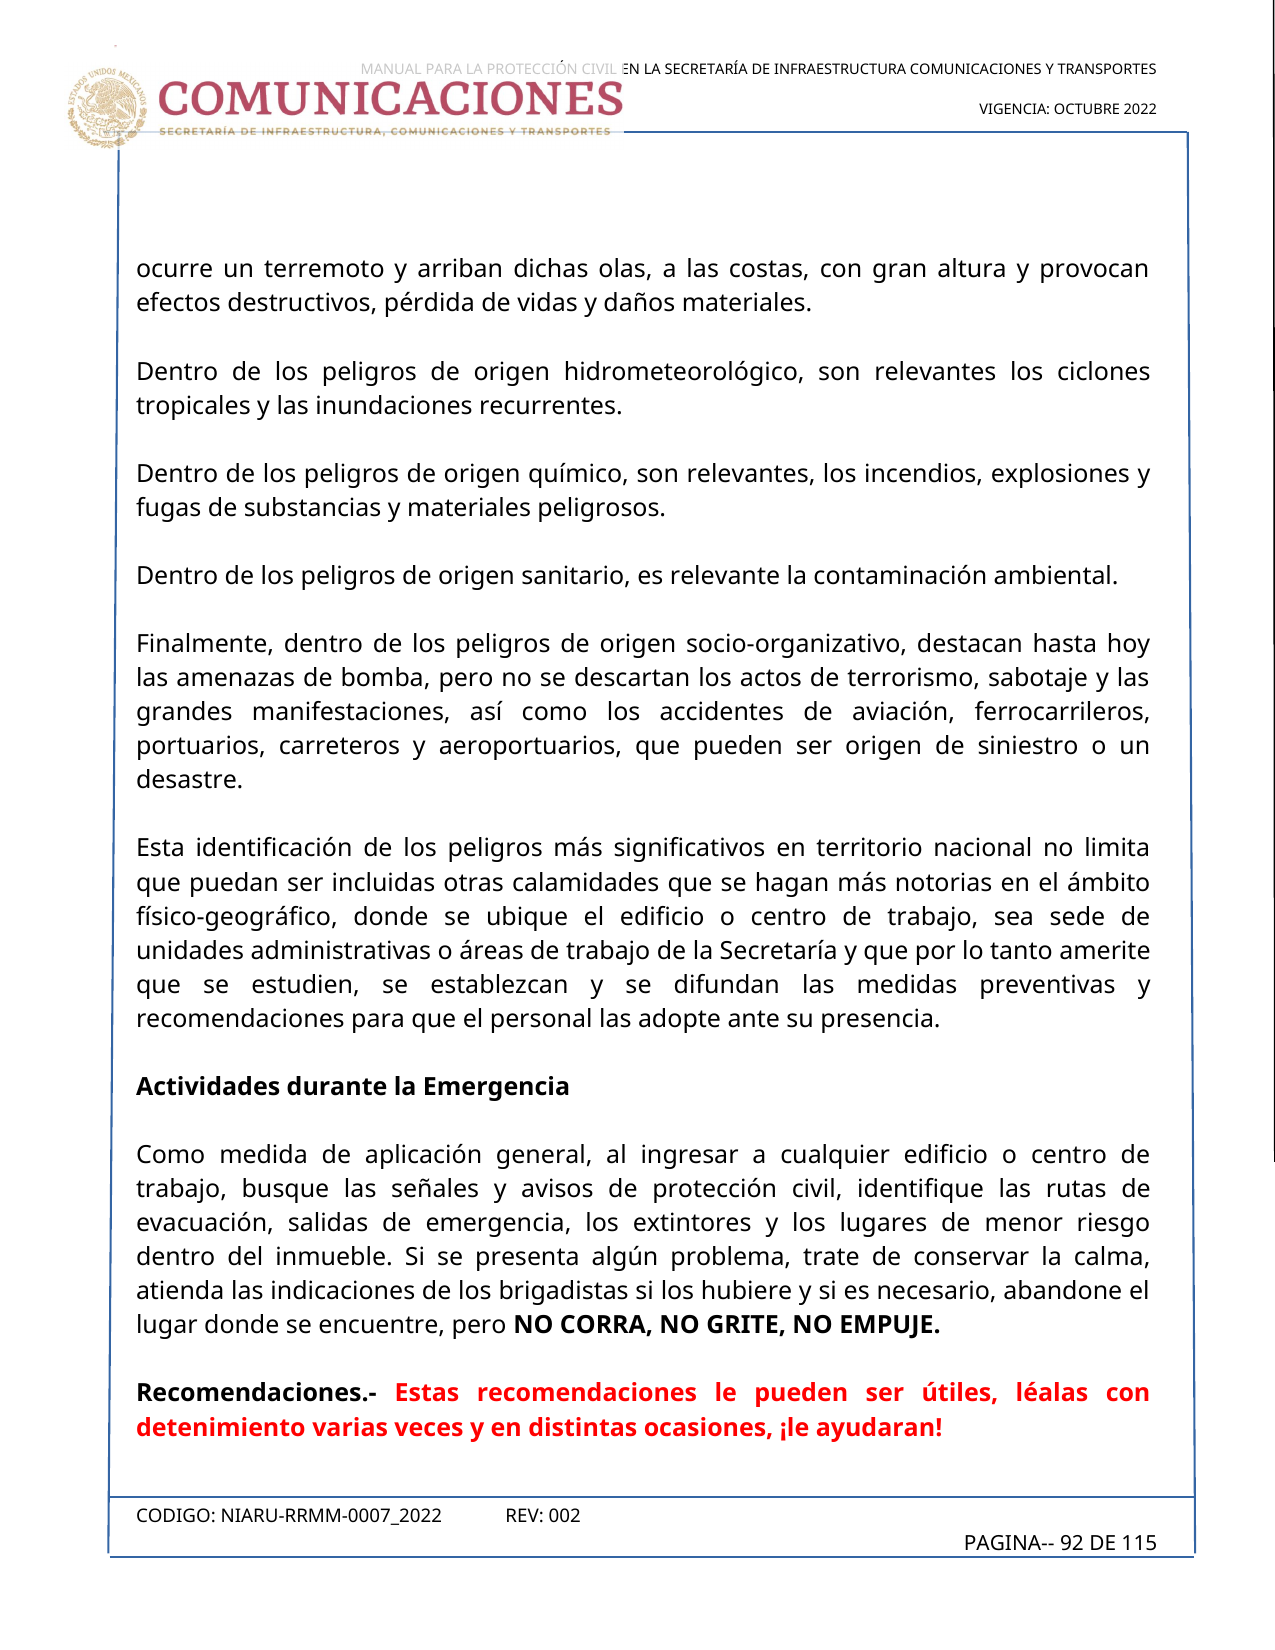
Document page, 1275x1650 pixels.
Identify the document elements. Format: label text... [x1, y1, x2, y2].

text Como medida de aplicación general, al ingresar a cualquier edificio o centro de trabajo, busque las señales y avisos de protección civil, identifique las rutas de evacuación, salidas de emergencia, los extintores y los lugares de menor riesgo dentro del inmueble. Si se presenta algún problema, trate de conservar la calma, atienda las indicaciones de los brigadistas si los hubiere y si es necesario, abandone el lugar donde se encuentre, pero NO CORRA, NO GRITE, NO EMPUJE. [136, 1137, 1152, 1341]
text Actividades durante la Emergencia [136, 1068, 1152, 1103]
text Recomendaciones.- Estas recomendaciones le pueden ser útiles, léalas con detenimiento varias veces y en distintas ocasiones, ¡le ayudaran! [136, 1375, 1152, 1443]
text Finalmente, dentro de los peligros de origen socio-organizativo, destacan hasta hoy las amenazas de bomba, pero no se descartan los actos de terrorismo, sabotaje y las grandes manifestaciones, así como los accidentes de aviación, ferrocarrileros, portuarios, carreteros y aeroportuarios, que pueden ser origen de siniestro o un desastre. [136, 626, 1152, 796]
text Dentro de los peligros de origen hidrometeorológico, son relevantes los ciclones tropicales y las inundaciones recurrentes. [136, 353, 1152, 421]
text Esta identificación de los peligros más significativos en territorio nacional no limita que puedan ser incluidas otras calamidades que se hagan más notorias en el ámbito físico-geográfico, donde se ubique el edificio o centro de trabajo, sea sede de unidades administrativas o áreas de trabajo de la Secretaría y que por lo tanto amerite que se estudien, se establezcan y se difundan las medidas preventivas y recomendaciones para que el personal las adopte ante su presencia. [136, 830, 1152, 1034]
text Dentro de los peligros de origen químico, son relevantes, los incendios, explosiones y fugas de substancias y materiales peligrosos. [136, 455, 1152, 523]
text Dentro de los peligros de origen sanitario, es relevante la contaminación ambiental. [136, 558, 1152, 592]
text ocurre un terremoto y arriban dichas olas, a las costas, con gran altura y provocan efectos destructivos, pérdida de vidas y daños materiales. [136, 251, 1152, 319]
